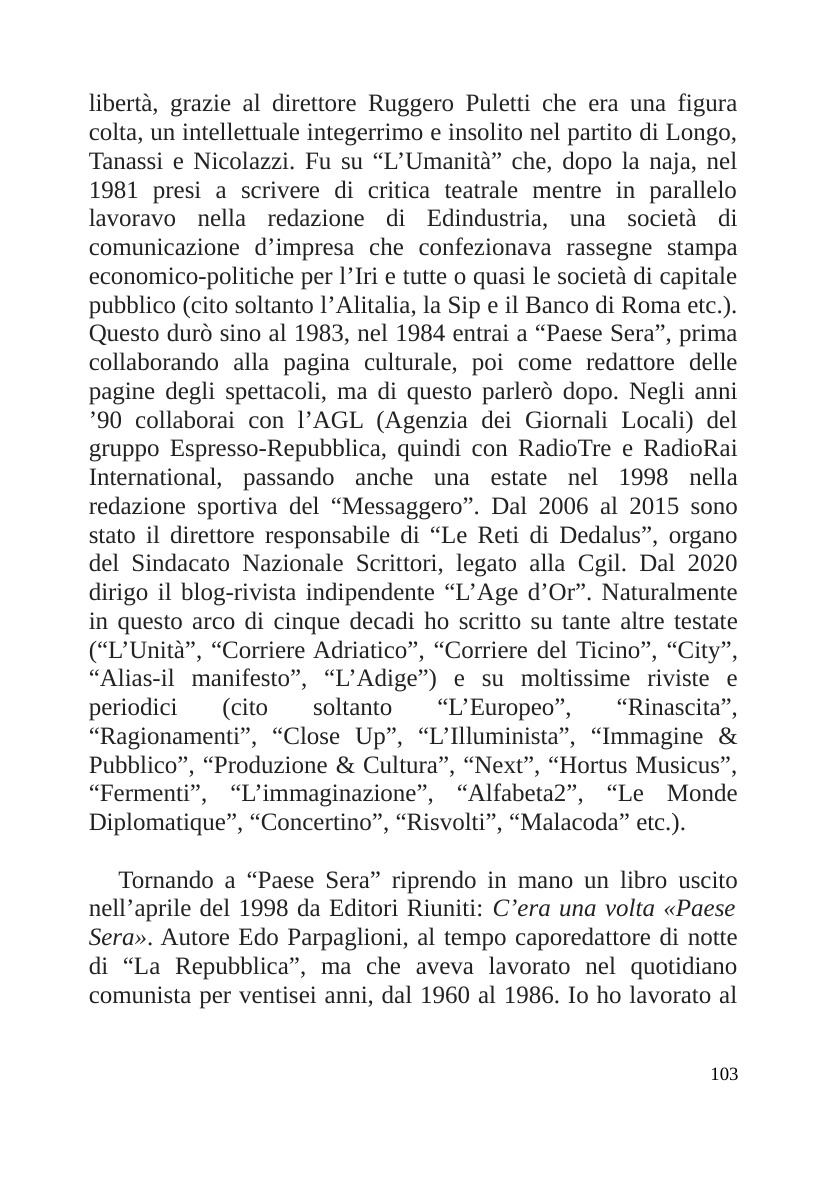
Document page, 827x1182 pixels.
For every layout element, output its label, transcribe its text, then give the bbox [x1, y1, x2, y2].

text libertà, grazie al direttore Ruggero Puletti che era una figura colta, un intellettuale integerrimo e insolito nel partito di Longo, Tanassi e Nicolazzi. Fu su “L’Umanità” che, dopo la naja, nel 1981 presi a scrivere di critica teatrale mentre in parallelo lavoravo nella redazione di Edindustria, una società di comunicazione d’impresa che confezionava rassegne stampa economico-politiche per l’Iri e tutte o quasi le società di capitale pubblico (cito soltanto l’Alitalia, la Sip e il Banco di Roma etc.). Questo durò sino al 1983, nel 1984 entrai a “Paese Sera”, prima collaborando alla pagina culturale, poi come redattore delle pagine degli spettacoli, ma di questo parlerò dopo. Negli anni ’90 collaborai con l’AGL (Agenzia dei Giornali Locali) del gruppo Espresso-Repubblica, quindi con RadioTre e RadioRai International, passando anche una estate nel 1998 nella redazione sportiva del “Messaggero”. Dal 2006 al 2015 sono stato il direttore responsabile di “Le Reti di Dedalus”, organo del Sindacato Nazionale Scrittori, legato alla Cgil. Dal 2020 dirigo il blog-rivista indipendente “L’Age d’Or”. Naturalmente in questo arco di cinque decadi ho scritto su tante altre testate (“L’Unità”, “Corriere Adriatico”, “Corriere del Ticino”, “City”, “Alias-il manifesto”, “L’Adige”) e su moltissime riviste e periodici (cito soltanto “L’Europeo”, “Rinascita”, “Ragionamenti”, “Close Up”, “L’Illuminista”, “Immagine & Pubblico”, “Produzione & Cultura”, “Next”, “Hortus Musicus”, “Fermenti”, “L’immaginazione”, “Alfabeta2”, “Le Monde Diplomatique”, “Concertino”, “Risvolti”, “Malacoda” etc.). [88, 88, 738, 836]
text Tornando a “Paese Sera” riprendo in mano un libro uscito nell’aprile del 1998 da Editori Riuniti: C’era una volta «Paese Sera». Autore Edo Parpaglioni, al tempo caporedattore di notte di “La Repubblica”, ma che aveva lavorato nel quotidiano comunista per ventisei anni, dal 1960 al 1986. Io ho lavorato al [88, 865, 738, 1008]
